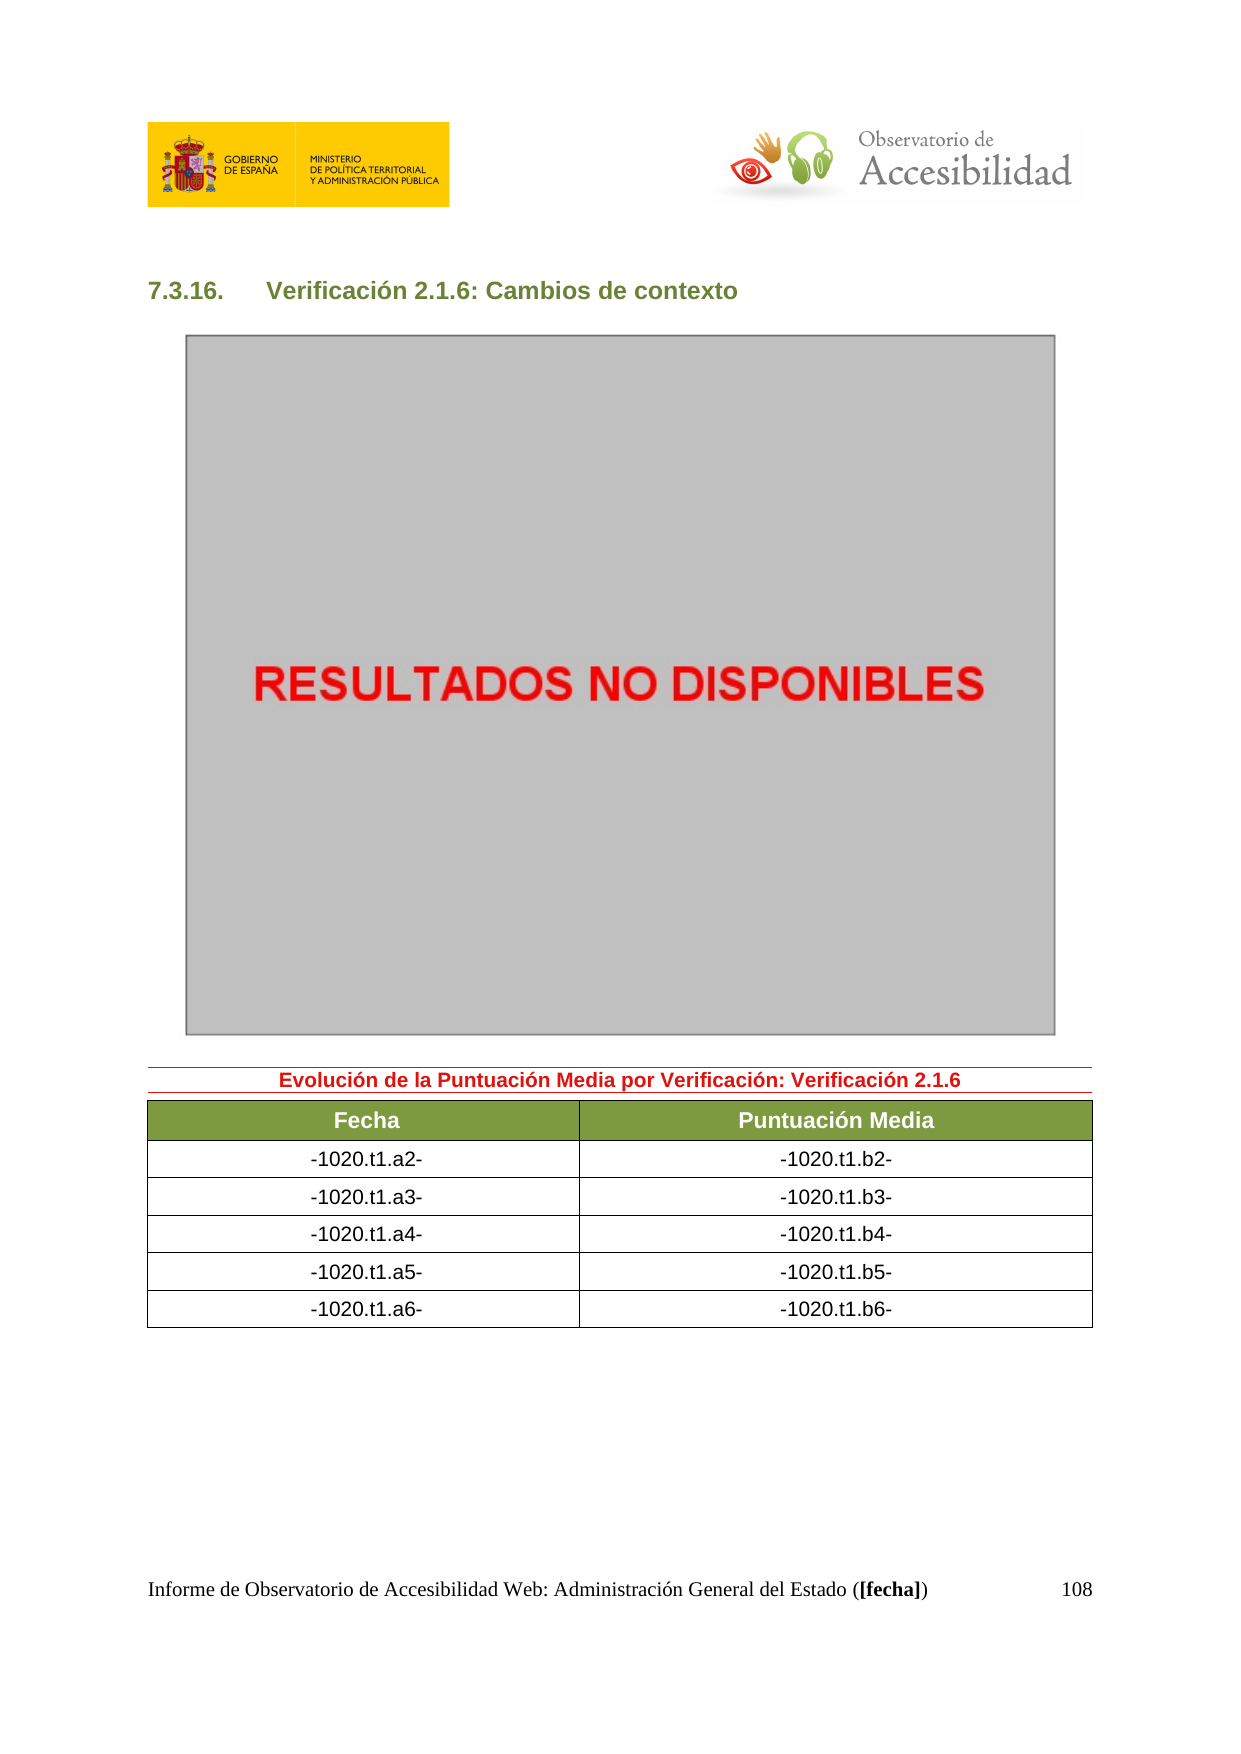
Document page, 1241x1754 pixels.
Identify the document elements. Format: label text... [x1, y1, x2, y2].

table_cell -1020.t1.b5- [580, 1253, 1092, 1290]
picture [178, 332, 1062, 1042]
table_header Puntuación Media [580, 1101, 1092, 1140]
table_cell -1020.t1.a2- [148, 1141, 579, 1177]
text Evolución de la Puntuación Media por Verificación: Verificación 2.1.6 [148, 1068, 1092, 1092]
list Verificación 2.1.6: Cambios de contexto [148, 276, 1092, 304]
table_cell -1020.t1.b4- [580, 1216, 1092, 1252]
table_cell -1020.t1.b3- [580, 1178, 1092, 1215]
table_cell -1020.t1.b6- [580, 1291, 1092, 1327]
picture [147, 122, 450, 207]
table_cell -1020.t1.a5- [148, 1253, 579, 1290]
table_header Fecha [148, 1101, 579, 1140]
table_cell -1020.t1.a4- [148, 1216, 579, 1252]
table_cell -1020.t1.b2- [580, 1141, 1092, 1177]
table_cell -1020.t1.a6- [148, 1291, 579, 1327]
table_cell -1020.t1.a3- [148, 1178, 579, 1215]
picture [710, 122, 1086, 205]
